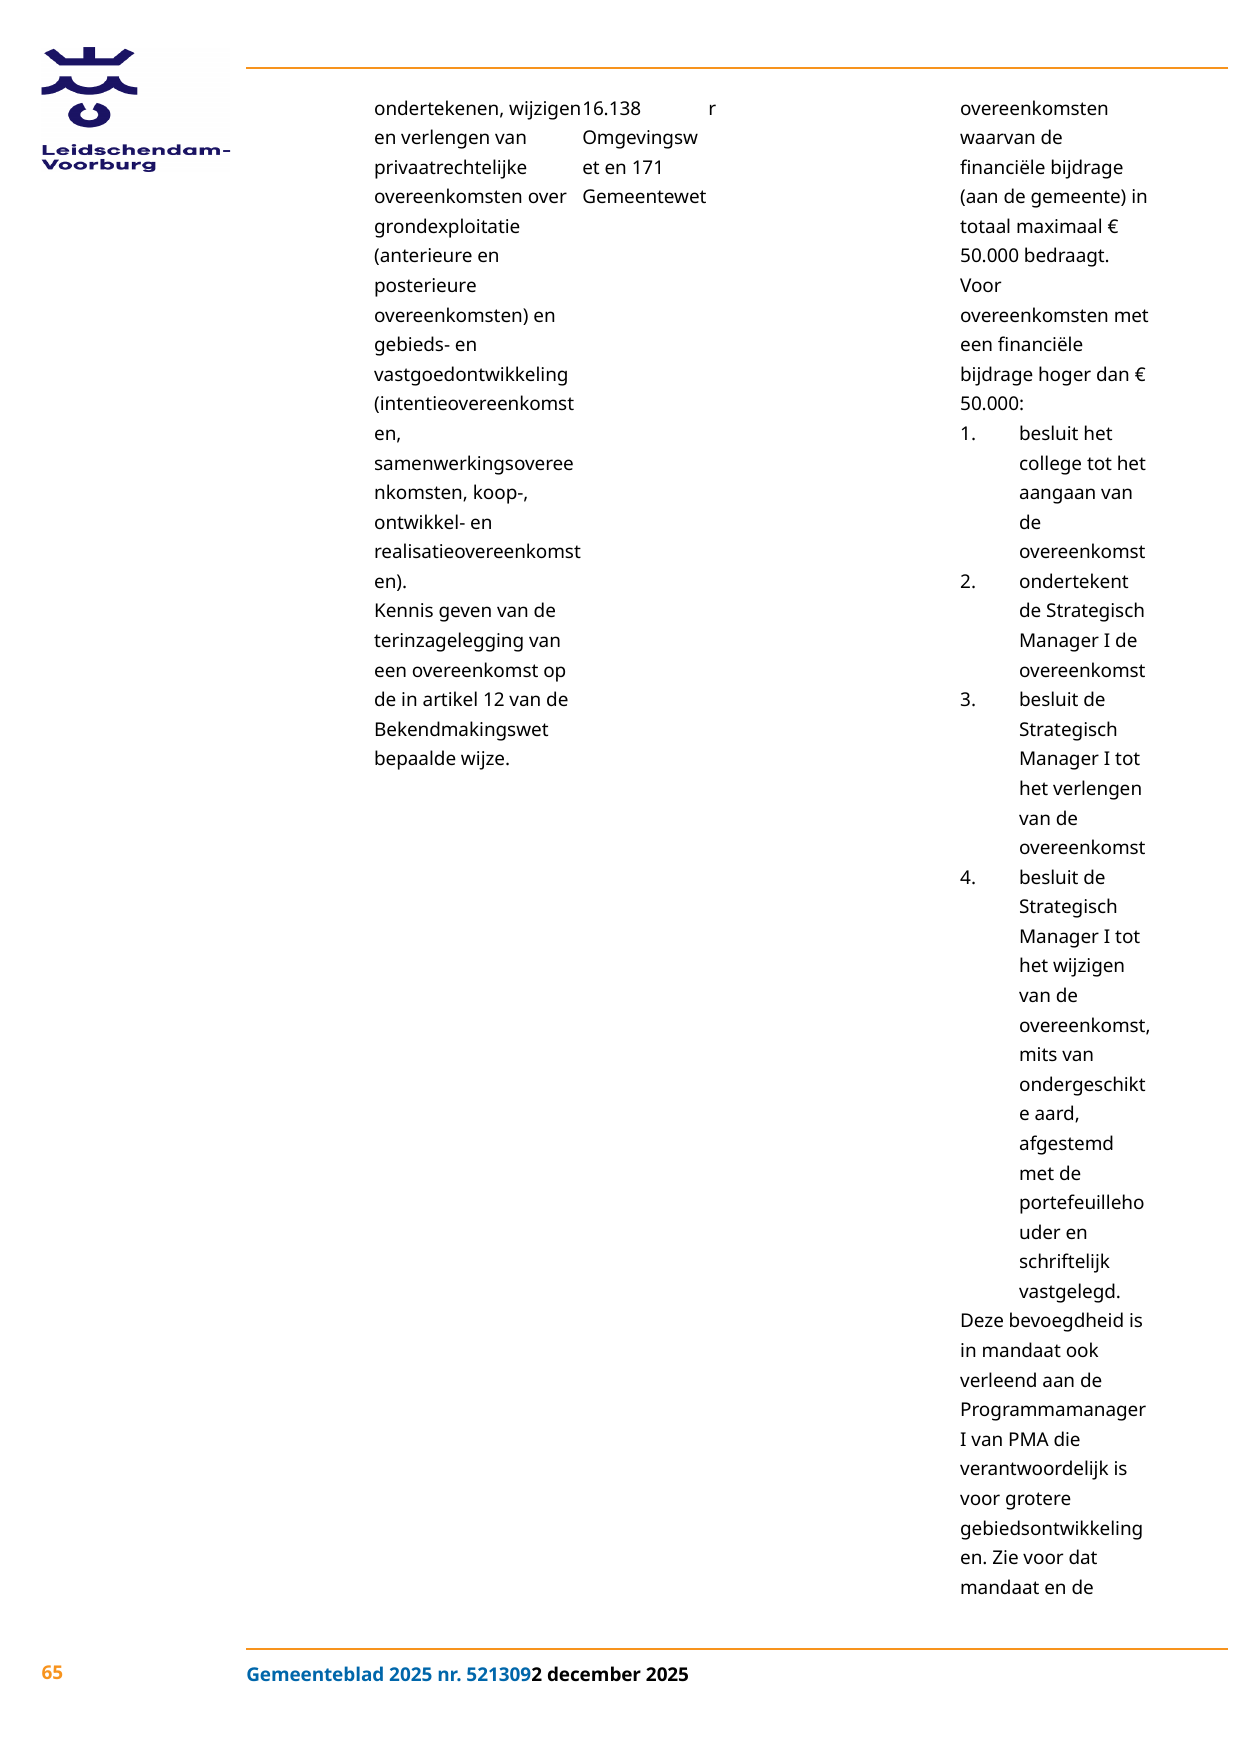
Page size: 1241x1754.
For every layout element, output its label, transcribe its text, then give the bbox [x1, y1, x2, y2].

table_cell 16.138 Omgevingswet en 171 Gemeentewet [582, 95, 708, 1600]
table_cell overeenkomsten waarvan de financiële bijdrage (aan de gemeente) in totaal maximaal € 50.000 bedraagt. Voor overeenkomsten met een financiële bijdrage hoger dan € 50.000: besluit het college tot het aangaan van de overeenkomst ondertekent de Strategisch Manager I de overeenkomst besluit de Strategisch Manager I tot het verlengen van de overeenkomst besluit de Strategisch Manager I tot het wijzigen van de overeenkomst, mits van ondergeschikte aard, afgestemd met de portefeuillehouder en schriftelijk vastgelegd. Deze bevoegdheid is in mandaat ook verleend aan de Programmamanager I van PMA die verantwoordelijk is voor grotere gebiedsontwikkelingen. Zie voor dat mandaat en de [960, 95, 1152, 1600]
table_cell r [708, 95, 834, 1600]
table_cell [248, 95, 374, 1600]
table_cell ondertekenen, wijzigen en verlengen van privaatrechtelijke overeenkomsten over grondexploitatie (anterieure en posterieure overeenkomsten) en gebieds- en vastgoedontwikkeling (intentieovereenkomsten, samenwerkingsovereenkomsten, koop-, ontwikkel- en realisatieovereenkomsten). Kennis geven van de terinzagelegging van een overeenkomst op de in artikel 12 van de Bekendmakingswet bepaalde wijze. [374, 95, 582, 1600]
table_cell [834, 95, 960, 1600]
picture [41, 47, 231, 172]
